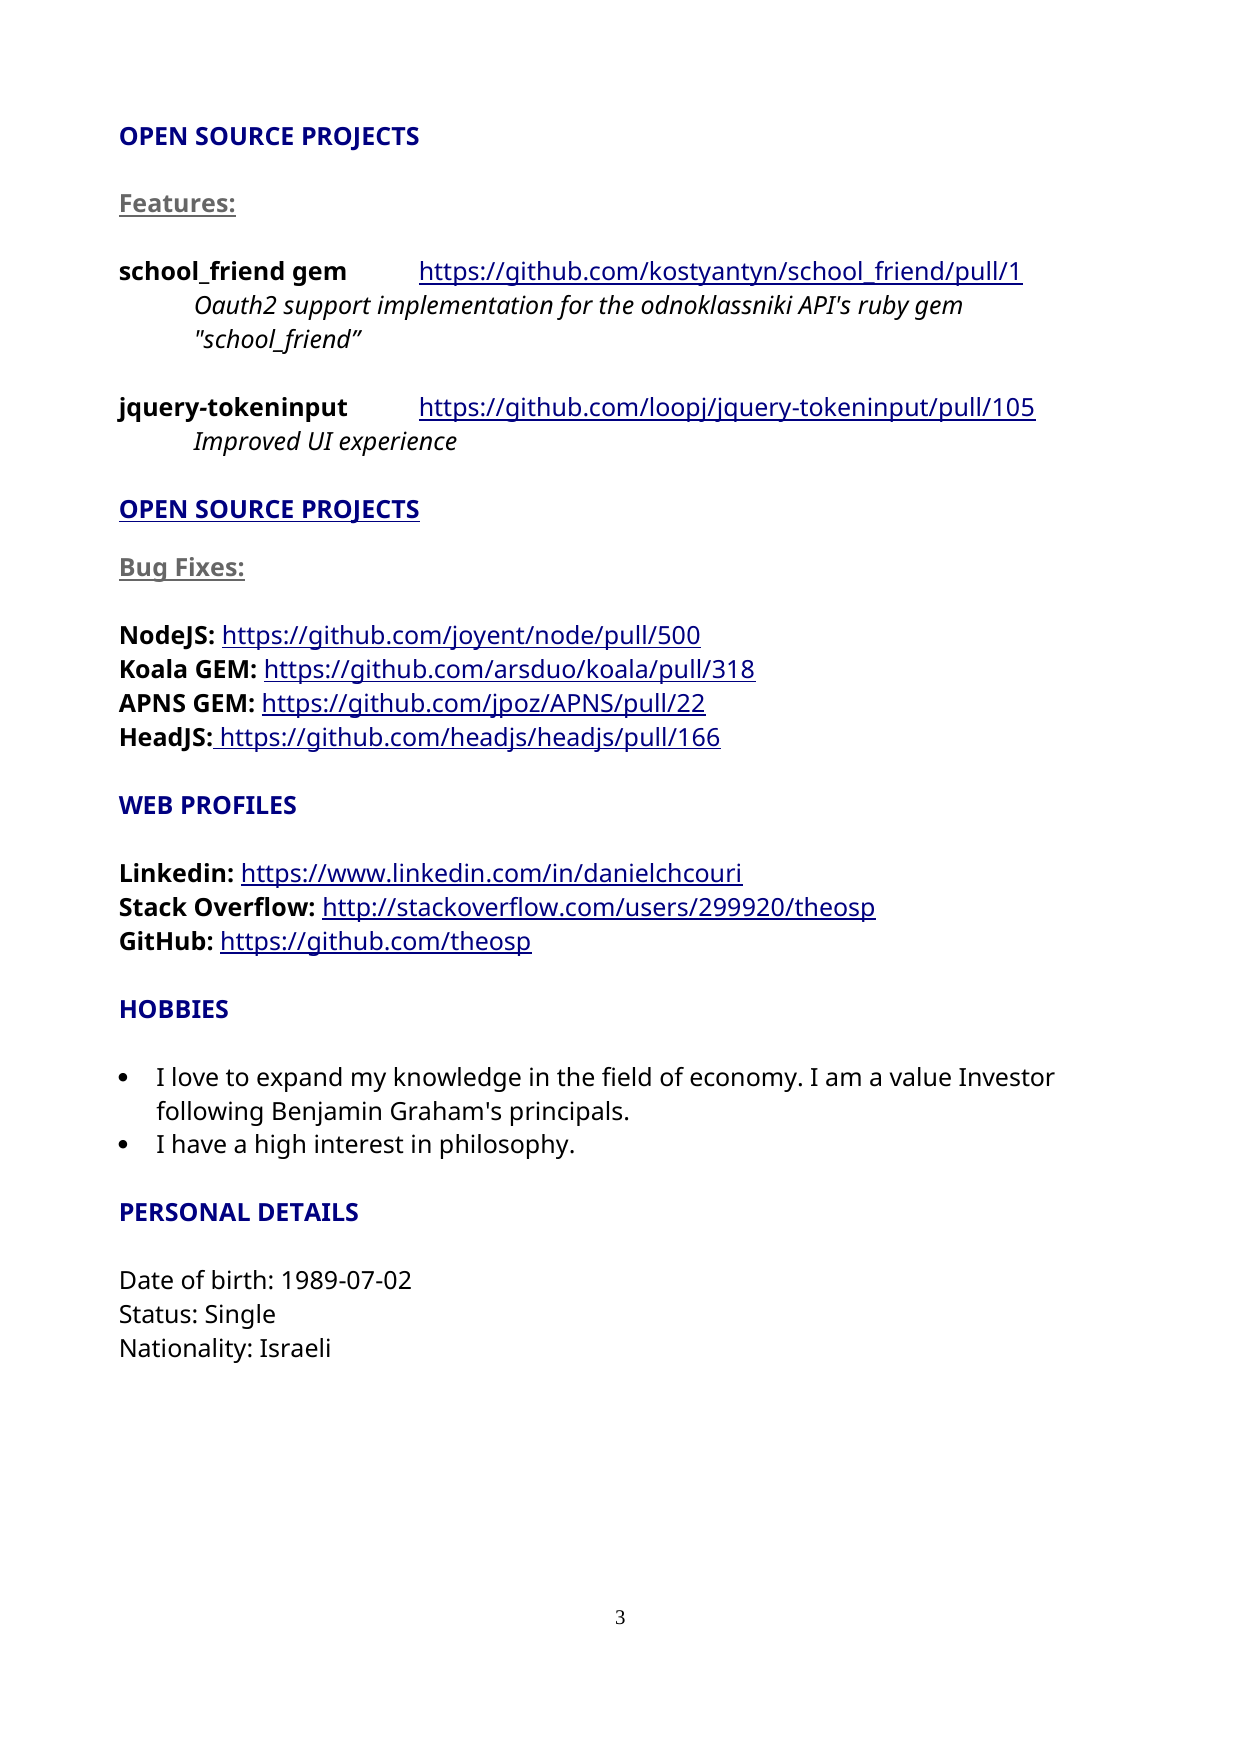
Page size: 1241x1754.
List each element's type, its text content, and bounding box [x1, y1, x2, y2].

text WEB PROFILES [118, 788, 1122, 822]
subtitle Koala GEM: https://github.com/arsduo/koala/pull/318 [118, 652, 1122, 686]
text HOBBIES [118, 992, 1122, 1026]
subtitle OPEN SOURCE PROJECTS [118, 118, 1122, 152]
subtitle APNS GEM: https://github.com/jpoz/APNS/pull/22 [118, 686, 1122, 720]
subtitle school_friend gem https://github.com/kostyantyn/school_friend/pull/1 [118, 254, 1122, 288]
text Linkedin: https://www.linkedin.com/in/danielchcouri [118, 856, 1122, 890]
text Status: Single [118, 1297, 1122, 1331]
text Date of birth: 1989-07-02 [118, 1263, 1122, 1297]
text Nationality: Israeli [118, 1331, 1122, 1365]
subtitle PERSONAL DETAILS [118, 1195, 1122, 1229]
subtitle NodeJS: https://github.com/joyent/node/pull/500 [118, 618, 1122, 652]
text Features: [118, 186, 1122, 220]
subtitle Oauth2 support implementation for the odnoklassniki API's ruby gem "school_friend” [118, 288, 1122, 356]
subtitle jquery-tokeninput https://github.com/loopj/jquery-tokeninput/pull/105 [118, 390, 1122, 424]
subtitle Improved UI experience [118, 424, 1122, 458]
text Bug Fixes: [118, 550, 1122, 584]
text GitHub: https://github.com/theosp [118, 924, 1122, 958]
list I love to expand my knowledge in the field of economy. I am a value Investor following Benjamin Graham's principals. [118, 1059, 1122, 1127]
subtitle HeadJS: https://github.com/headjs/headjs/pull/166 [118, 720, 1122, 754]
subtitle OPEN SOURCE PROJECTS [118, 492, 1122, 526]
text Stack Overflow: http://stackoverflow.com/users/299920/theosp [118, 890, 1122, 924]
list I have a high interest in philosophy. [118, 1127, 1122, 1161]
